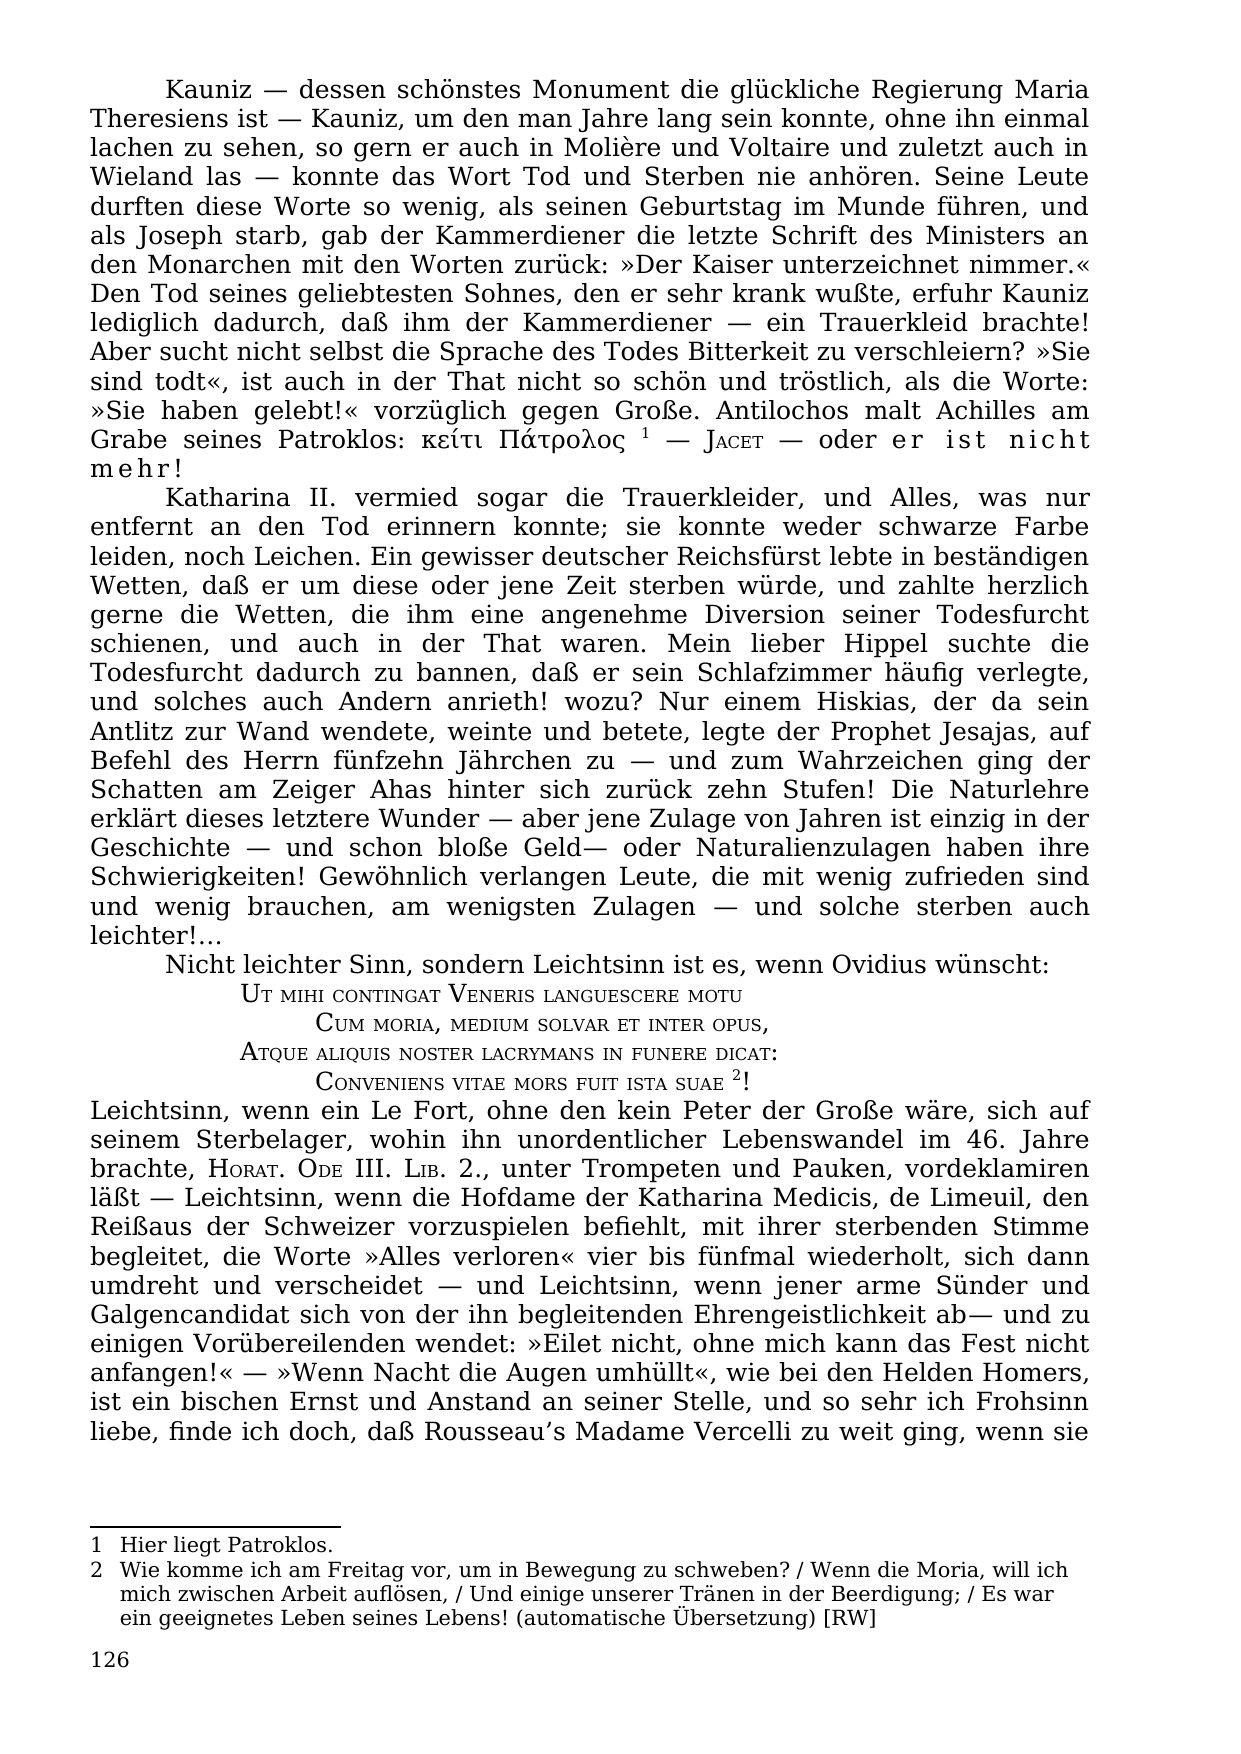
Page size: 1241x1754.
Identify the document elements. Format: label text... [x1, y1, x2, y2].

text Cum moria, medium solvar et inter opus, [240, 1008, 1091, 1037]
text Leichtsinn, wenn ein Le Fort, ohne den kein Peter der Große wäre, sich auf seinem Sterbelager, wohin ihn unordentlicher Lebenswandel im 46. Jahre brachte, Horat. Ode III. Lib. 2., unter Trompeten und Pauken, vordeklamiren läßt — Leichtsinn, wenn die Hofdame der Katharina Medicis, de Limeuil, den Reißaus der Schweizer vorzuspielen befiehlt, mit ihrer sterbenden Stimme begleitet, die Worte »Alles verloren« vier bis fünfmal wiederholt, sich dann umdreht und verscheidet — und Leichtsinn, wenn jener arme Sünder und Galgencandidat sich von der ihn begleitenden Ehrengeistlichkeit ab— und zu einigen Vorübereilenden wendet: »Eilet nicht, ohne mich kann das Fest nicht anfangen!« — »Wenn Nacht die Augen umhüllt«, wie bei den Helden Homers, ist ein bischen Ernst und Anstand an seiner Stelle, und so sehr ich Frohsinn liebe, finde ich doch, daß Rousseau’s Madame Vercelli zu weit ging, wenn sie [90, 1096, 1091, 1446]
text Nicht leichter Sinn, sondern Leichtsinn ist es, wenn Ovidius wünscht: [90, 950, 1091, 979]
text Katharina II. vermied sogar die Trauerkleider, und Alles, was nur entfernt an den Tod erinnern konnte; sie konnte weder schwarze Farbe leiden, noch Leichen. Ein gewisser deutscher Reichsfürst lebte in beständigen Wetten, daß er um diese oder jene Zeit sterben würde, und zahlte herzlich gerne die Wetten, die ihm eine angenehme Diversion seiner Todesfurcht schienen, und auch in der That waren. Mein lieber Hippel suchte die Todesfurcht dadurch zu bannen, daß er sein Schlafzimmer häufig verlegte, und solches auch Andern anrieth! wozu? Nur einem Hiskias, der da sein Antlitz zur Wand wendete, weinte und betete, legte der Prophet Jesajas, auf Befehl des Herrn fünfzehn Jährchen zu — und zum Wahrzeichen ging der Schatten am Zeiger Ahas hinter sich zurück zehn Stufen! Die Naturlehre erklärt dieses letztere Wunder — aber jene Zulage von Jahren ist einzig in der Geschichte — und schon bloße Geld— oder Naturalienzulagen haben ihre Schwierigkeiten! Gewöhnlich verlangen Leute, die mit wenig zufrieden sind und wenig brauchen, am wenigsten Zulagen — und solche sterben auch leichter!… [90, 483, 1091, 950]
text Ut mihi contingat Veneris languescere motu [240, 979, 1091, 1008]
text Conveniens vitae mors fuit ista suae ! [240, 1067, 1091, 1096]
text Wie komme ich am Freitag vor, um in Bewegung zu schweben? / Wenn die Moria, will ich mich zwischen Arbeit auflösen, / Und einige unserer Tränen in der Beerdigung; / Es war ein geeignetes Leben seines Lebens! (automatische Übersetzung) [RW] [90, 1558, 1091, 1631]
text Hier liegt Patroklos. [90, 1533, 1091, 1558]
text Kauniz — dessen schönstes Monument die glückliche Regierung Maria Theresiens ist — Kauniz, um den man Jahre lang sein konnte, ohne ihn einmal lachen zu sehen, so gern er auch in Molière und Voltaire und zuletzt auch in Wieland las — konnte das Wort Tod und Sterben nie anhören. Seine Leute durften diese Worte so wenig, als seinen Geburtstag im Munde führen, und als Joseph starb, gab der Kammerdiener die letzte Schrift des Ministers an den Monarchen mit den Worten zurück: »Der Kaiser unterzeichnet nimmer.« Den Tod seines geliebtesten Sohnes, den er sehr krank wußte, erfuhr Kauniz lediglich dadurch, daß ihm der Kammerdiener — ein Trauerkleid brachte! Aber sucht nicht selbst die Sprache des Todes Bitterkeit zu verschleiern? »Sie sind todt«, ist auch in der That nicht so schön und tröstlich, als die Worte: »Sie haben gelebt!« vorzüglich gegen Große. Antilochos malt Achilles am Grabe seines Patroklos: κείτι Πάτρολος — Jacet — oder er ist nicht mehr! [90, 75, 1091, 483]
text Atque aliquis noster lacrymans in funere dicat: [240, 1037, 1091, 1067]
